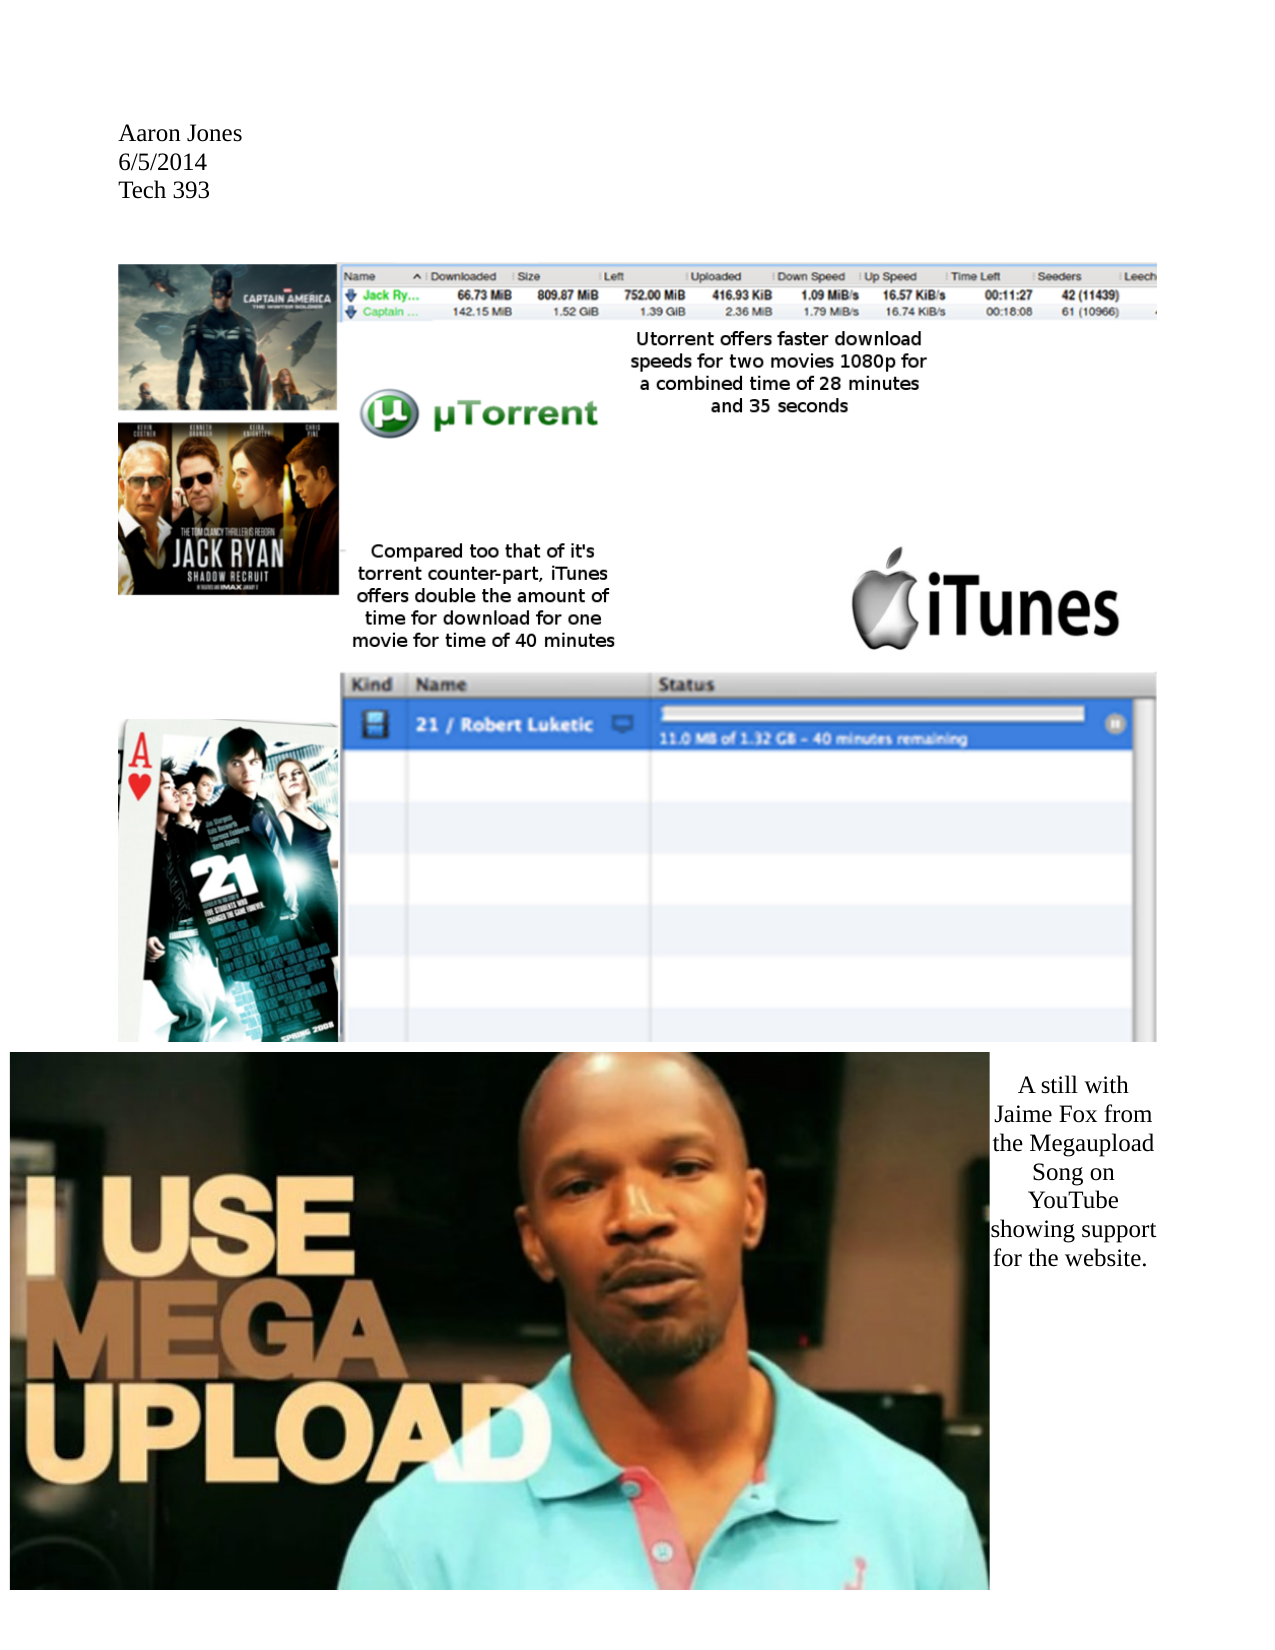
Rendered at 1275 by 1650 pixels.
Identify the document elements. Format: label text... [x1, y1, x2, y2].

text A still with Jaime Fox from the Megaupload Song on YouTube showing support for the website. [990, 1070, 1157, 1272]
picture [9, 1052, 990, 1590]
picture [118, 262, 1157, 1042]
